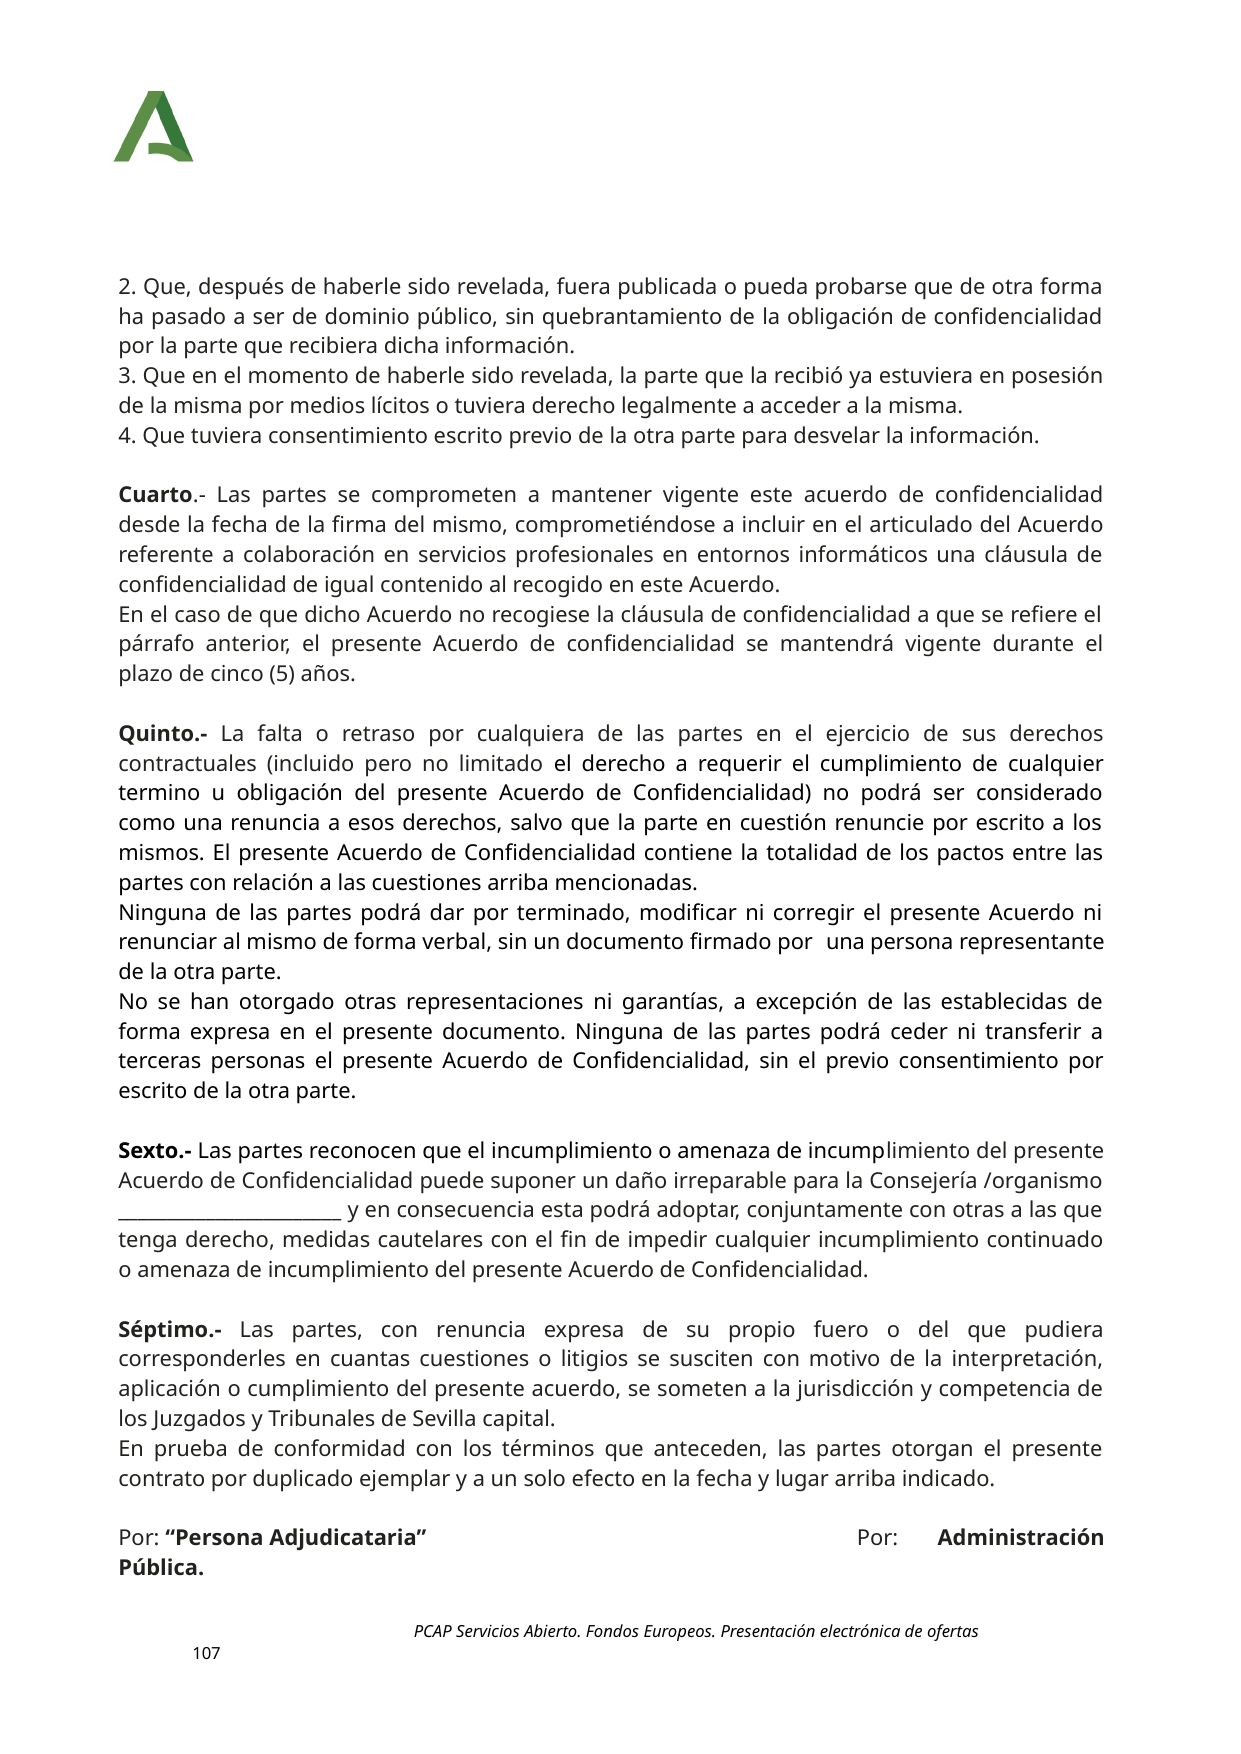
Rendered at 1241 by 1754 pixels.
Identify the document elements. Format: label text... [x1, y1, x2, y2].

text 4. Que tuviera consentimiento escrito previo de la otra parte para desvelar la información. [118, 420, 1104, 449]
text Ninguna de las partes podrá dar por terminado, modificar ni corregir el presente Acuerdo ni renunciar al mismo de forma verbal, sin un documento firmado por una persona representante de la otra parte. [118, 896, 1104, 986]
text En prueba de conformidad con los términos que anteceden, las partes otorgan el presente contrato por duplicado ejemplar y a un solo efecto en la fecha y lugar arriba indicado. [118, 1433, 1104, 1492]
text Cuarto.- Las partes se comprometen a mantener vigente este acuerdo de confidencialidad desde la fecha de la firma del mismo, comprometiéndose a incluir en el articulado del Acuerdo referente a colaboración en servicios profesionales en entornos informáticos una cláusula de confidencialidad de igual contenido al recogido en este Acuerdo. [118, 479, 1104, 598]
text En el caso de que dicho Acuerdo no recogiese la cláusula de confidencialidad a que se refiere el párrafo anterior, el presente Acuerdo de confidencialidad se mantendrá vigente durante el plazo de cinco (5) años. [118, 598, 1104, 688]
text No se han otorgado otras representaciones ni garantías, a excepción de las establecidas de forma expresa en el presente documento. Ninguna de las partes podrá ceder ni transferir a terceras personas el presente Acuerdo de Confidencialidad, sin el previo consentimiento por escrito de la otra parte. [118, 986, 1104, 1105]
text Quinto.- La falta o retraso por cualquiera de las partes en el ejercicio de sus derechos contractuales (incluido pero no limitado el derecho a requerir el cumplimiento de cualquier termino u obligación del presente Acuerdo de Confidencialidad) no podrá ser considerado como una renuncia a esos derechos, salvo que la parte en cuestión renuncie por escrito a los mismos. El presente Acuerdo de Confidencialidad contiene la totalidad de los pactos entre las partes con relación a las cuestiones arriba mencionadas. [118, 718, 1104, 896]
text Por: “Persona Adjudicataria” Por: Administración Pública. [118, 1522, 1104, 1582]
text 3. Que en el momento de haberle sido revelada, la parte que la recibió ya estuviera en posesión de la misma por medios lícitos o tuviera derecho legalmente a acceder a la misma. [118, 360, 1104, 420]
text 2. Que, después de haberle sido revelada, fuera publicada o pueda probarse que de otra forma ha pasado a ser de dominio público, sin quebrantamiento de la obligación de confidencialidad por la parte que recibiera dicha información. [118, 271, 1104, 360]
text Sexto.- Las partes reconocen que el incumplimiento o amenaza de incumplimiento del presente Acuerdo de Confidencialidad puede suponer un daño irreparable para la Consejería /organismo _______________________ y en consecuencia esta podrá adoptar, conjuntamente con otras a las que tenga derecho, medidas cautelares con el fin de impedir cualquier incumplimiento continuado o amenaza de incumplimiento del presente Acuerdo de Confidencialidad. [118, 1135, 1104, 1284]
text Séptimo.- Las partes, con renuncia expresa de su propio fuero o del que pudiera corresponderles en cuantas cuestiones o litigios se susciten con motivo de la interpretación, aplicación o cumplimiento del presente acuerdo, se someten a la jurisdicción y competencia de los Juzgados y Tribunales de Sevilla capital. [118, 1313, 1104, 1433]
picture [109, 86, 198, 166]
